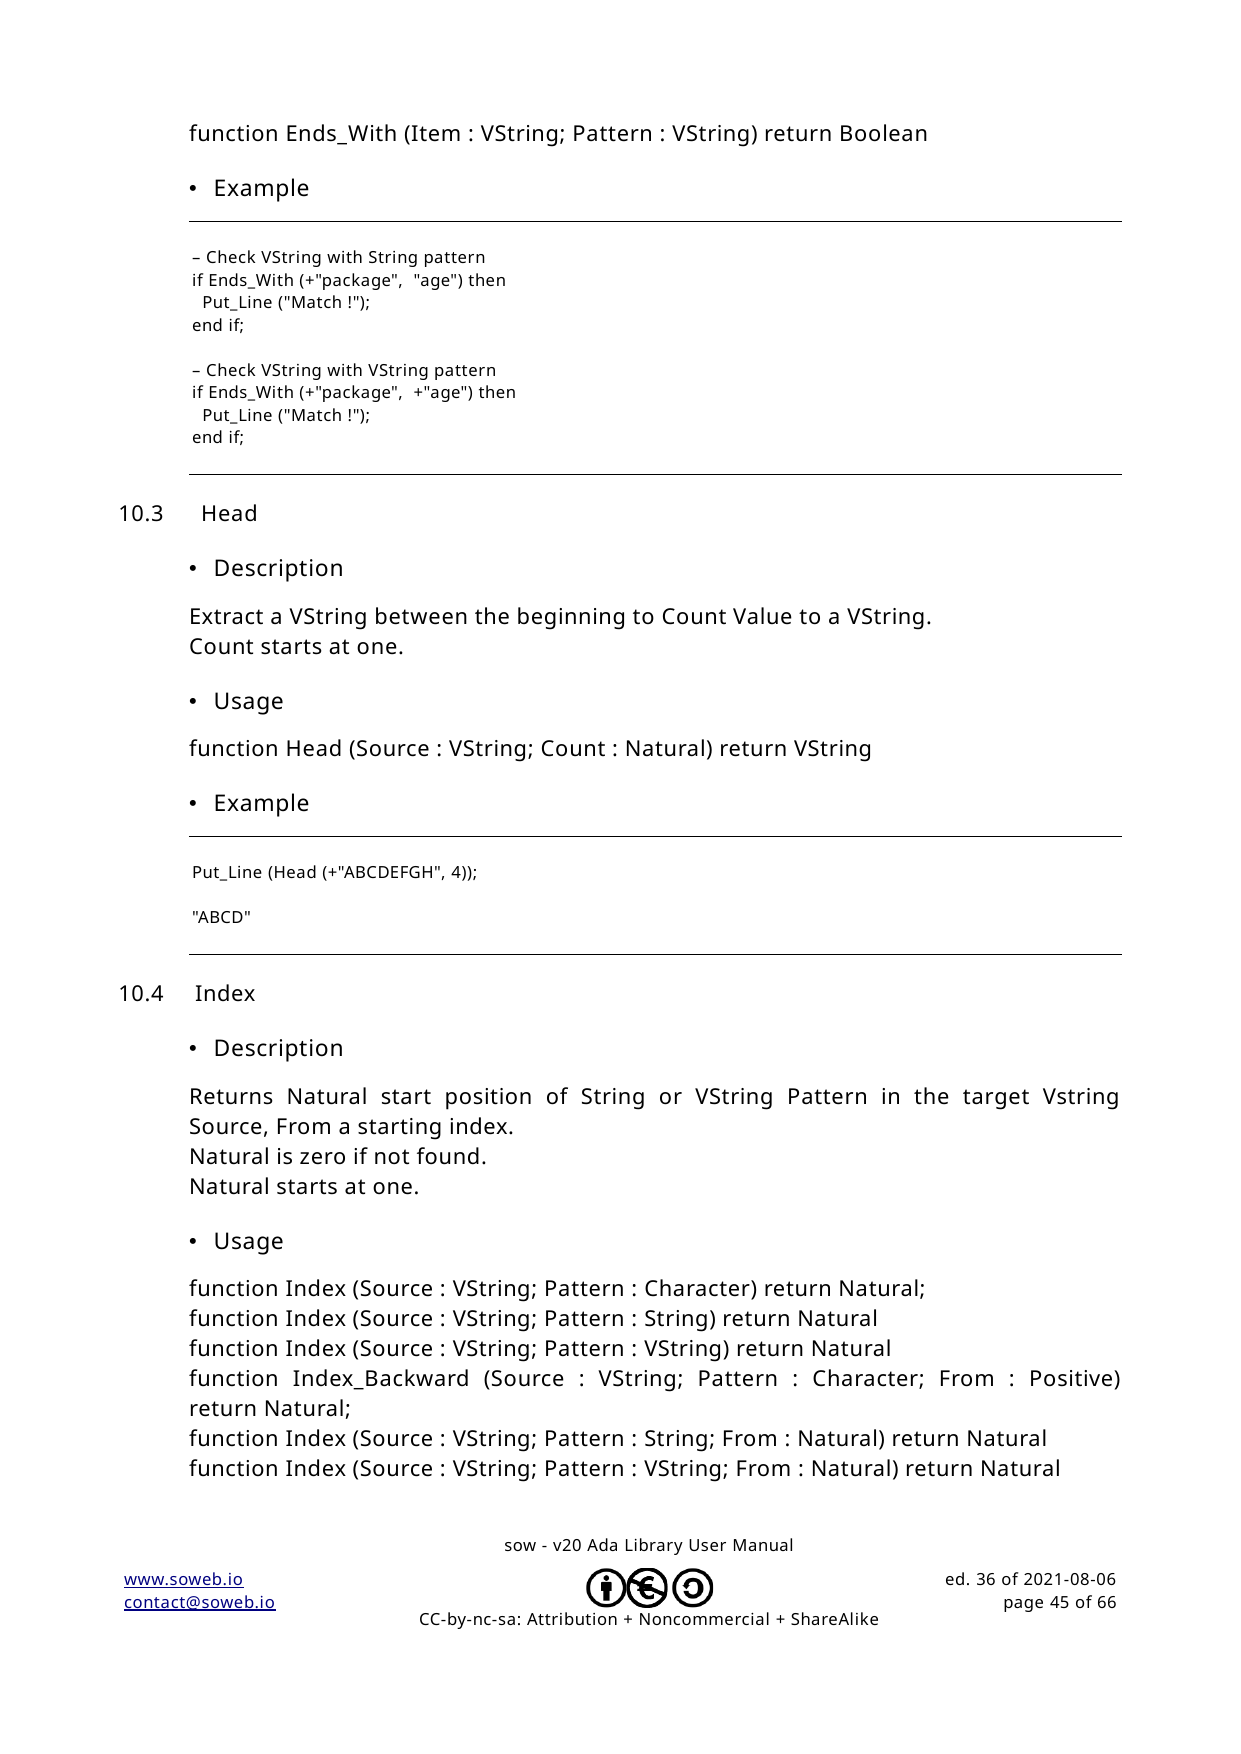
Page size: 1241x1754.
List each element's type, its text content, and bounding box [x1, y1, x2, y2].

text function Index_Backward (Source : VString; Pattern : Character; From : Positive) return Natural; [189, 1363, 1122, 1423]
list – Check VString with VString pattern [189, 333, 1122, 378]
list Put_Line (Head (+"ABCDEFGH", 4)); "ABCD" [189, 837, 1122, 954]
text function Index (Source : VString; Pattern : Character) return Natural; [189, 1273, 1122, 1303]
subtitle Description [189, 1032, 1122, 1063]
text Natural is zero if not found. [189, 1141, 1122, 1171]
list if Ends_With (+"package", "age") then [189, 266, 1122, 288]
subtitle Description [189, 552, 1122, 583]
text function Index (Source : VString; Pattern : String) return Natural [189, 1303, 1122, 1333]
list end if; [189, 423, 1122, 474]
list Put_Line ("Match !"); [189, 401, 1122, 423]
subtitle Example [189, 172, 1122, 203]
list if Ends_With (+"package", +"age") then [189, 378, 1122, 401]
subtitle Usage [189, 1224, 1122, 1255]
text Count starts at one. [189, 631, 1122, 661]
list Put_Line ("Match !"); [189, 288, 1122, 311]
text function Index (Source : VString; Pattern : VString) return Natural [189, 1333, 1122, 1363]
picture [672, 1568, 714, 1608]
list – Check VString with String pattern [189, 222, 1122, 266]
text Returns Natural start position of String or VString Pattern in the target Vstring Source, From a starting index. [189, 1081, 1122, 1141]
list end if; [189, 311, 1122, 333]
picture [585, 1568, 668, 1608]
subtitle Head [118, 498, 1122, 528]
text Natural starts at one. [189, 1171, 1122, 1201]
text Extract a VString between the beginning to Count Value to a VString. [189, 601, 1122, 631]
text function Head (Source : VString; Count : Natural) return VString [189, 733, 1122, 763]
text function Ends_With (Item : VString; Pattern : VString) return Boolean [189, 118, 1122, 148]
subtitle Usage [189, 684, 1122, 715]
subtitle Example [189, 787, 1122, 818]
text function Index (Source : VString; Pattern : String; From : Natural) return Natural [189, 1423, 1122, 1453]
text function Index (Source : VString; Pattern : VString; From : Natural) return Natural [189, 1453, 1122, 1483]
subtitle Index [118, 978, 1122, 1008]
